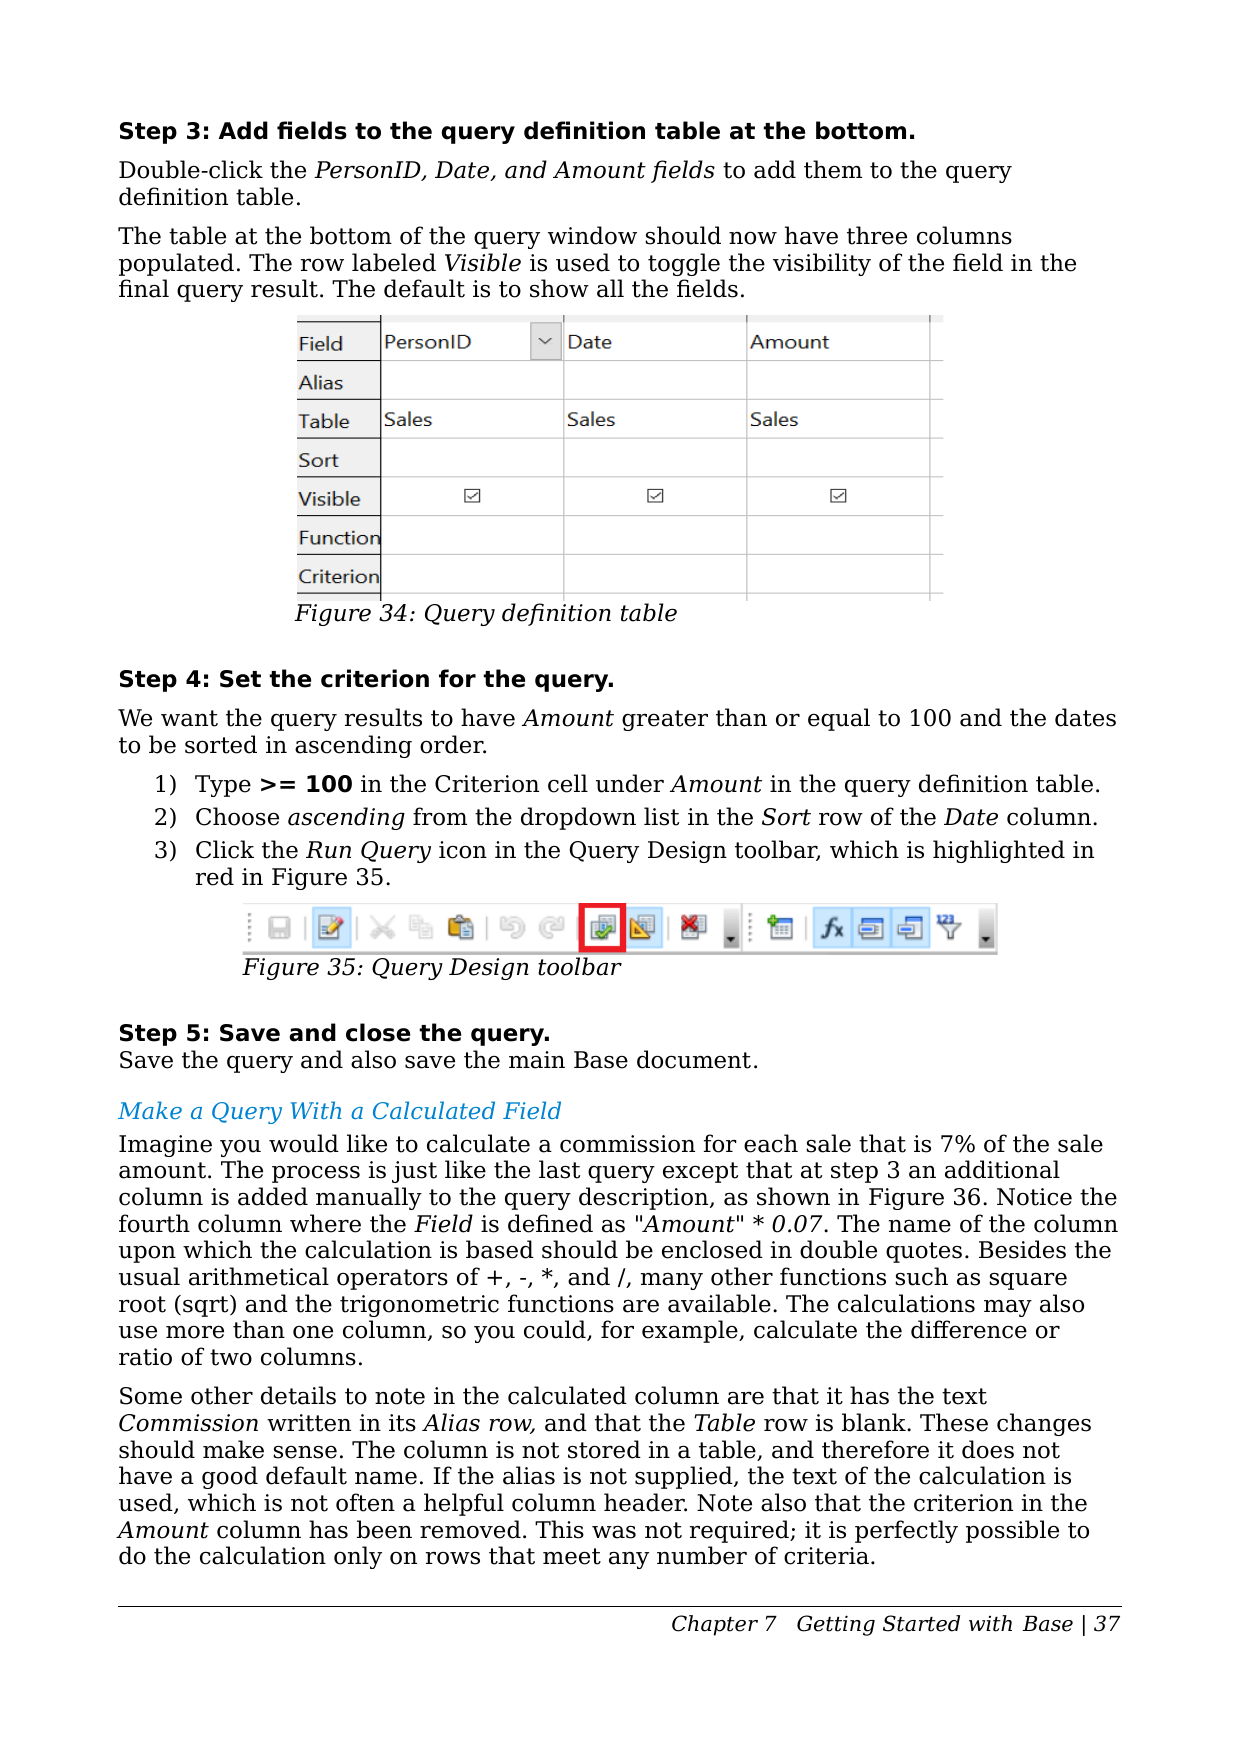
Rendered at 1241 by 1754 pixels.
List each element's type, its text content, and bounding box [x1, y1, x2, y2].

text Figure 34: Query definition table [295, 601, 946, 627]
list Choose ascending from the dropdown list in the Sort row of the Date column. [177, 804, 1122, 831]
text Double-click the PersonID, Date, and Amount fields to add them to the query definition table. [118, 157, 1122, 211]
text We want the query results to have Amount greater than or equal to 100 and the dates to be sorted in ascending order. [118, 706, 1122, 759]
subtitle Make a Query With a Calculated Field [118, 1098, 1122, 1124]
text Some other details to note in the calculated column are that it has the text Commission written in its Alias row, and that the Table row is blank. These changes should make sense. The column is not stored in a table, and therefore it does not have a good default name. If the alias is not supplied, the text of the calculation is used, which is not often a helpful column header. Note also that the criterion in the Amount column has been removed. This was not required; it is perfectly possible to do the calculation only on rows that meet any number of criteria. [118, 1383, 1122, 1570]
text Step 4: Set the criterion for the query. [118, 666, 1122, 693]
picture [242, 903, 998, 955]
text The table at the bottom of the query window should now have three columns populated. The row labeled Visible is used to toggle the visibility of the field in the final query result. The default is to show all the fields. [118, 223, 1122, 303]
picture [297, 315, 944, 601]
text Figure 35: Query Design toolbar [243, 955, 998, 981]
list Click the Run Query icon in the Query Design toolbar, which is highlighted in red in Figure 35. [177, 837, 1122, 891]
text Step 5: Save and close the query. [118, 1020, 1122, 1047]
text Step 3: Add fields to the query definition table at the bottom. [118, 118, 1122, 145]
text Save the query and also save the main Base document. [118, 1047, 1122, 1073]
list Type >= 100 in the Criterion cell under Amount in the query definition table. [177, 771, 1122, 798]
text Imagine you would like to calculate a commission for each sale that is 7% of the sale amount. The process is just like the last query except that at step 3 an additional column is added manually to the query description, as shown in Figure 36. Notice the fourth column where the Field is defined as "Amount" * 0.07. The name of the column upon which the calculation is based should be enclosed in double quotes. Besides the usual arithmetical operators of +, -, *, and /, many other functions such as square root (sqrt) and the trigonometric functions are available. The calculations may also use more than one column, so you could, for example, calculate the difference or ratio of two columns. [118, 1131, 1122, 1371]
